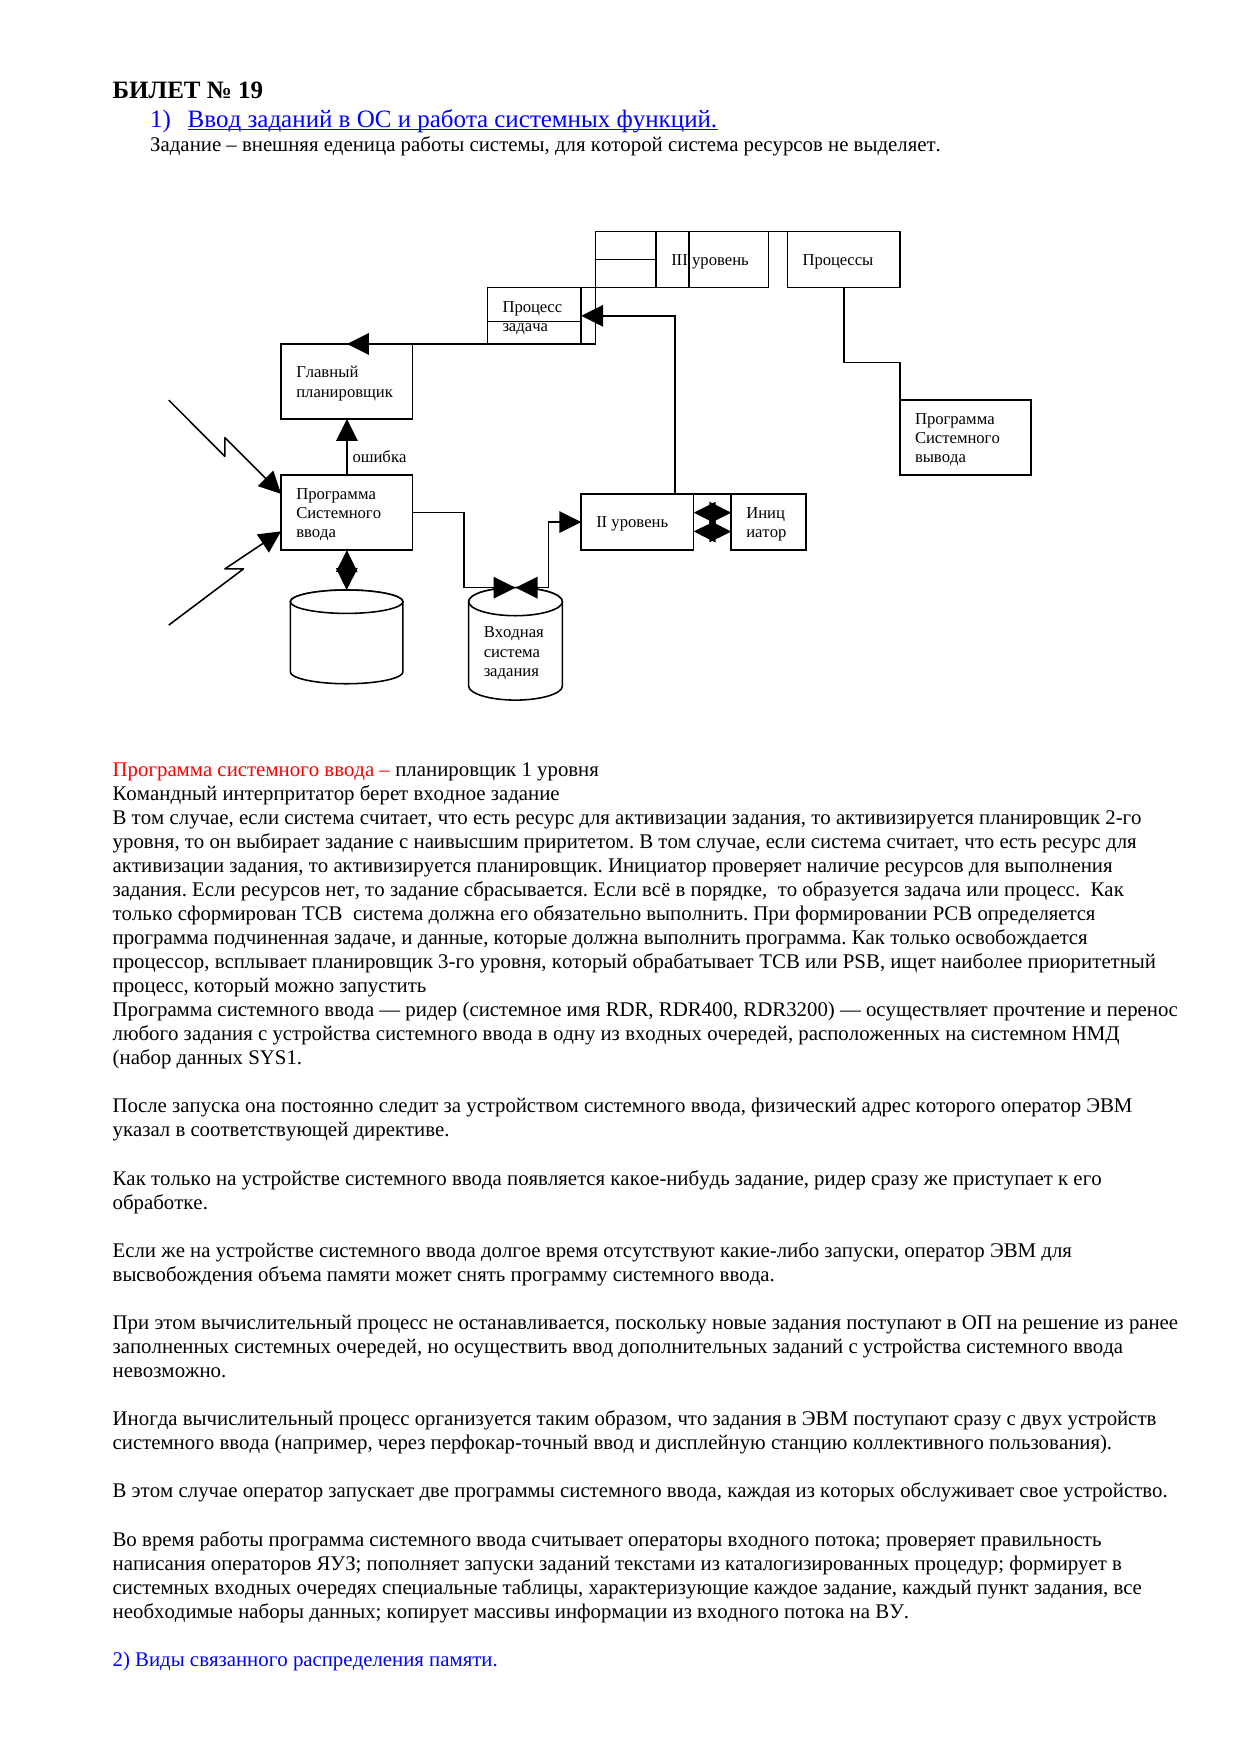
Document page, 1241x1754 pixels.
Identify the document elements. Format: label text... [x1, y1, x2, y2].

text Как только на устройстве системного ввода появляется какое-нибудь задание, ридер сразу же приступает к его обработке. [112, 1166, 1181, 1214]
text Задание – внешняя еденица работы системы, для которой система ресурсов не выделяет. [150, 132, 1181, 156]
text При этом вычислительный процесс не останавливается, поскольку новые задания поступают в ОП на решение из ранее заполненных системных очередей, но осуществить ввод дополнительных заданий с устройства системного ввода невозможно. [112, 1310, 1181, 1382]
text Если же на устройстве системного ввода долгое время отсутствуют какие-либо запуски, оператор ЭВМ для высвобождения объема памяти может снять программу системного ввода. [112, 1238, 1181, 1286]
text После запуска она постоянно следит за устройством системного ввода, физический адрес которого оператор ЭВМ указал в соответствующей директиве. [112, 1093, 1181, 1141]
list Ввод заданий в ОС и работа системных функций. [150, 104, 1181, 132]
text Программа системного ввода – планировщик 1 уровня [112, 756, 1181, 781]
text Командный интерпритатор берет входное задание [112, 781, 1181, 804]
text Программа системного ввода — ридер (системное имя RDR, RDR400, RDR3200) — осуществляет прочтение и перенос любого задания с устройства системного ввода в одну из входных очередей, расположенных на системном НМД (набор данных SYS1. [112, 997, 1181, 1069]
text 2) Виды связанного распределения памяти. [112, 1647, 1181, 1671]
text БИЛЕТ № 19 [112, 75, 1181, 104]
text Во время работы программа системного ввода считывает операторы входного потока; проверяет правильность написания операторов ЯУЗ; пополняет запуски заданий текстами из каталогизированных процедур; формирует в системных входных очередях специальные таблицы, характеризующие каждое задание, каждый пункт задания, все необходимые наборы данных; копирует массивы информации из входного потока на ВУ. [112, 1526, 1181, 1623]
text Иногда вычислительный процесс организуется таким образом, что задания в ЭВМ поступают сразу с двух устройств системного ввода (например, через перфокар-точный ввод и дисплейную станцию коллективного пользования). [112, 1406, 1181, 1454]
text В этом случае оператор запускает две программы системного ввода, каждая из которых обслуживает свое устройство. [112, 1478, 1181, 1502]
text В том случае, если система считает, что есть ресурс для активизации задания, то активизируется планировщик 2-го уровня, то он выбирает задание с наивысшим приритетом. В том случае, если система считает, что есть ресурс для активизации задания, то активизируется планировщик. Инициатор проверяет наличие ресурсов для выполнения задания. Если ресурсов нет, то задание сбрасывается. Если всё в порядке, то образуется задача или процесс. Как только сформирован TCB система должна его обязательно выполнить. При формировании PCB определяется программа подчиненная задаче, и данные, которые должна выполнить программа. Как только освобождается процессор, всплывает планировщик 3-го уровня, который обрабатывает TCB или PSB, ищет наиболее приоритетный процесс, который можно запустить [112, 804, 1181, 997]
